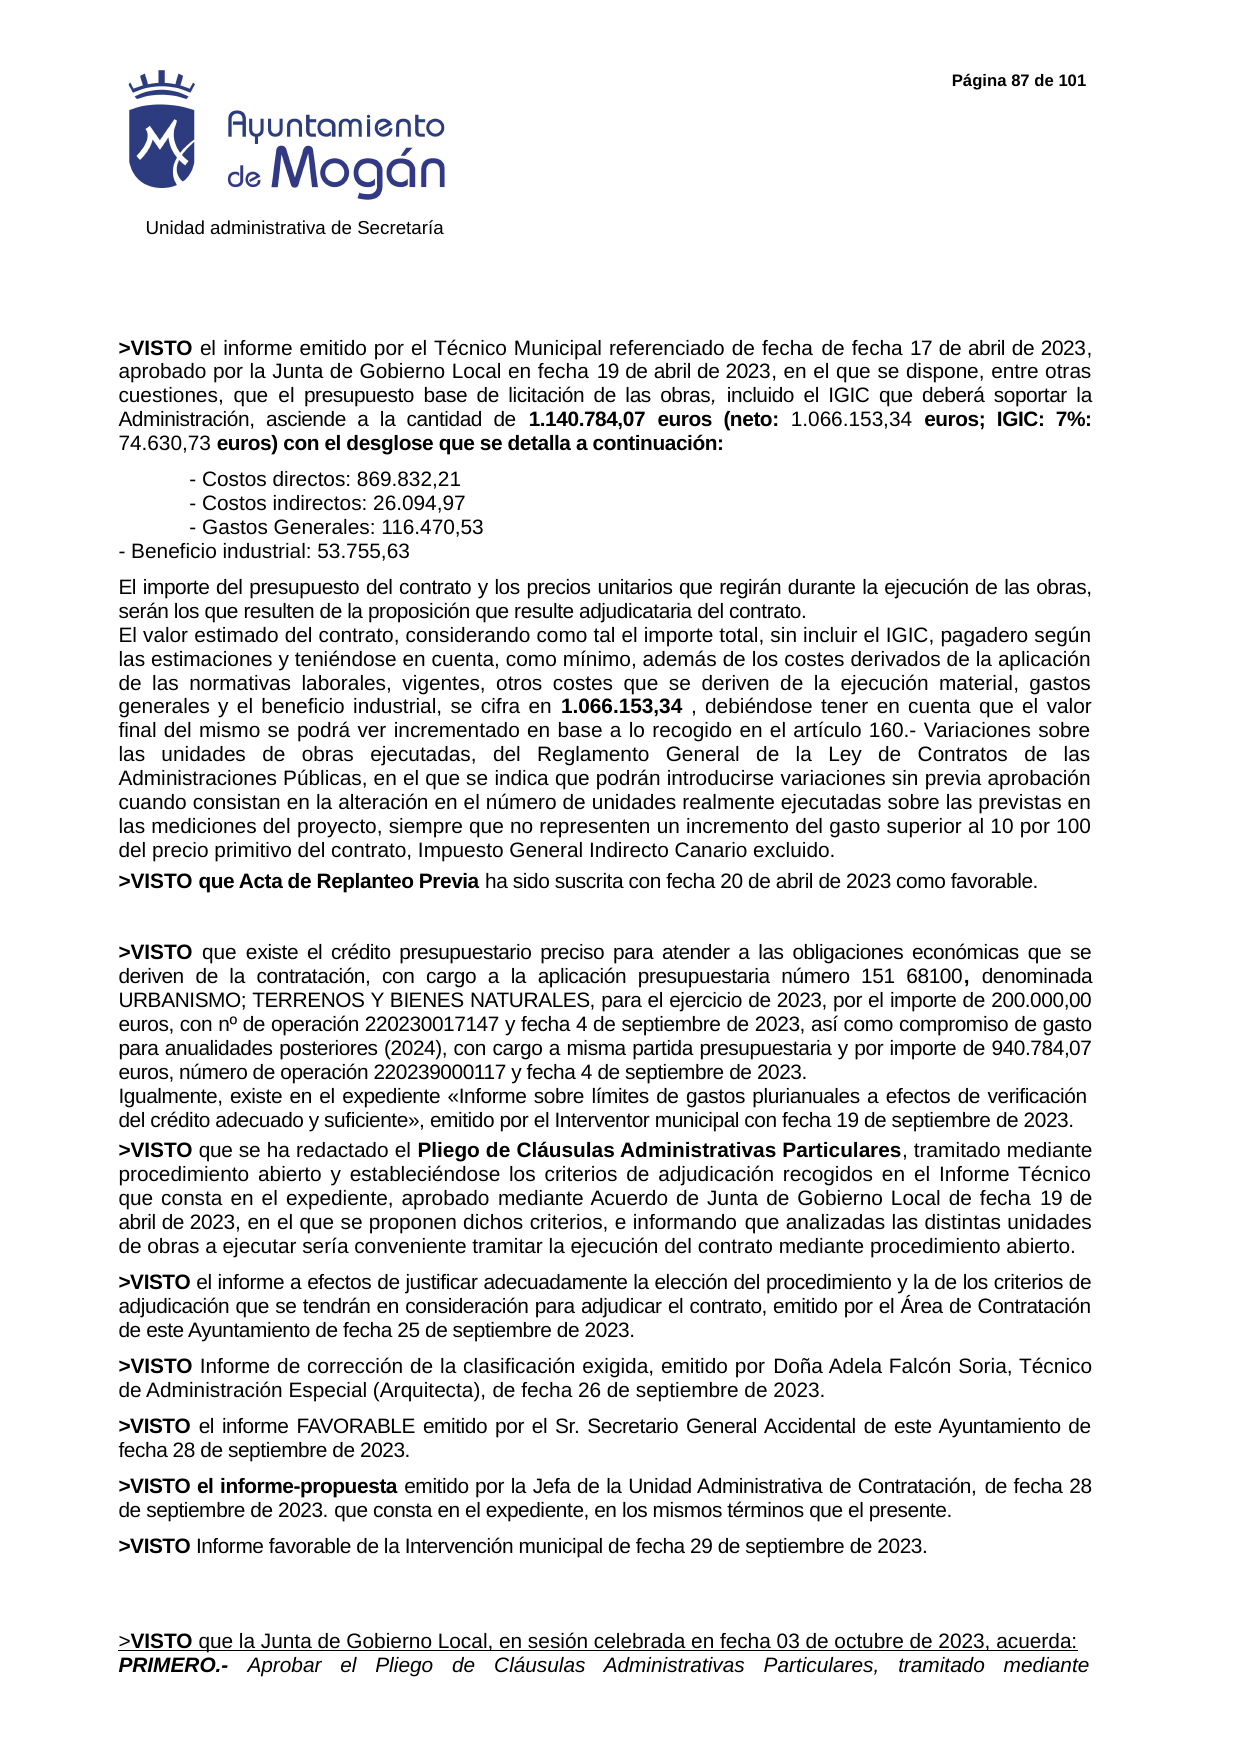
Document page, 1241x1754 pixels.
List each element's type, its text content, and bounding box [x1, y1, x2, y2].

text >VISTO que existe el crédito presupuestario preciso para atender a las obligaciones económicas que se deriven de la contratación, con cargo a la aplicación presupuestaria número 151 68100, denominada URBANISMO; TERRENOS Y BIENES NATURALES, para el ejercicio de 2023, por el importe de 200.000,00 euros, con nº de operación 220230017147 y fecha 4 de septiembre de 2023, así como compromiso de gasto para anualidades posteriores (2024), con cargo a misma partida presupuestaria y por importe de 940.784,07 euros, número de operación 220239000117 y fecha 4 de septiembre de 2023. [118, 940, 1092, 1084]
text >VISTO Informe favorable de la Intervención municipal de fecha 29 de septiembre de 2023. [118, 1533, 1092, 1557]
text - Costos indirectos: 26.094,97 [189, 491, 1022, 515]
text >VISTO que Acta de Replanteo Previa ha sido suscrita con fecha 20 de abril de 2023 como favorable. [118, 868, 1092, 892]
text >VISTO el informe FAVORABLE emitido por el Sr. Secretario General Accidental de este Ayuntamiento de fecha 28 de septiembre de 2023. [118, 1413, 1092, 1461]
text PRIMERO.- Aprobar el Pliego de Cláusulas Administrativas Particulares, tramitado mediante [118, 1653, 1092, 1677]
text >VISTO que la Junta de Gobierno Local, en sesión celebrada en fecha 03 de octubre de 2023, acuerda: [118, 1629, 1092, 1653]
text >VISTO que se ha redactado el Pliego de Cláusulas Administrativas Particulares, tramitado mediante procedimiento abierto y estableciéndose los criterios de adjudicación recogidos en el Informe Técnico que consta en el expediente, aprobado mediante Acuerdo de Junta de Gobierno Local de fecha 19 de abril de 2023, en el que se proponen dichos criterios, e informando que analizadas las distintas unidades de obras a ejecutar sería conveniente tramitar la ejecución del contrato mediante procedimiento abierto. [118, 1138, 1092, 1258]
text Igualmente, existe en el expediente «Informe sobre límites de gastos plurianuales a efectos de verificación del crédito adecuado y suficiente», emitido por el Interventor municipal con fecha 19 de septiembre de 2023. [118, 1084, 1088, 1132]
text >VISTO el informe a efectos de justificar adecuadamente la elección del procedimiento y la de los criterios de adjudicación que se tendrán en consideración para adjudicar el contrato, emitido por el Área de Contratación de este Ayuntamiento de fecha 25 de septiembre de 2023. [118, 1269, 1092, 1341]
text El valor estimado del contrato, considerando como tal el importe total, sin incluir el IGIC, pagadero según las estimaciones y teniéndose en cuenta, como mínimo, además de los costes derivados de la aplicación de las normativas laborales, vigentes, otros costes que se deriven de la ejecución material, gastos generales y el beneficio industrial, se cifra en 1.066.153,34 , debiéndose tener en cuenta que el valor final del mismo se podrá ver incrementado en base a lo recogido en el artículo 160.- Variaciones sobre las unidades de obras ejecutadas, del Reglamento General de la Ley de Contratos de las Administraciones Públicas, en el que se indica que podrán introducirse variaciones sin previa aprobación cuando consistan en la alteración en el número de unidades realmente ejecutadas sobre las previstas en las mediciones del proyecto, siempre que no representen un incremento del gasto superior al 10 por 100 del precio primitivo del contrato, Impuesto General Indirecto Canario excluido. [118, 622, 1092, 862]
text - Beneficio industrial: 53.755,63 [118, 539, 1092, 563]
text >VISTO el informe emitido por el Técnico Municipal referenciado de fecha de fecha 17 de abril de 2023, aprobado por la Junta de Gobierno Local en fecha 19 de abril de 2023, en el que se dispone, entre otras cuestiones, que el presupuesto base de licitación de las obras, incluido el IGIC que deberá soportar la Administración, asciende a la cantidad de 1.140.784,07 euros (neto: 1.066.153,34 euros; IGIC: 7%: 74.630,73 euros) con el desglose que se detalla a continuación: [118, 335, 1092, 455]
text - Costos directos: 869.832,21 [189, 467, 1022, 491]
text - Gastos Generales: 116.470,53 [189, 515, 1022, 539]
text >VISTO el informe-propuesta emitido por la Jefa de la Unidad Administrativa de Contratación, de fecha 28 de septiembre de 2023. que consta en el expediente, en los mismos términos que el presente. [118, 1474, 1092, 1522]
picture [128, 70, 445, 206]
text >VISTO Informe de corrección de la clasificación exigida, emitido por Doña Adela Falcón Soria, Técnico de Administración Especial (Arquitecta), de fecha 26 de septiembre de 2023. [118, 1354, 1092, 1402]
text El importe del presupuesto del contrato y los precios unitarios que regirán durante la ejecución de las obras, serán los que resulten de la proposición que resulte adjudicataria del contrato. [118, 574, 1092, 622]
